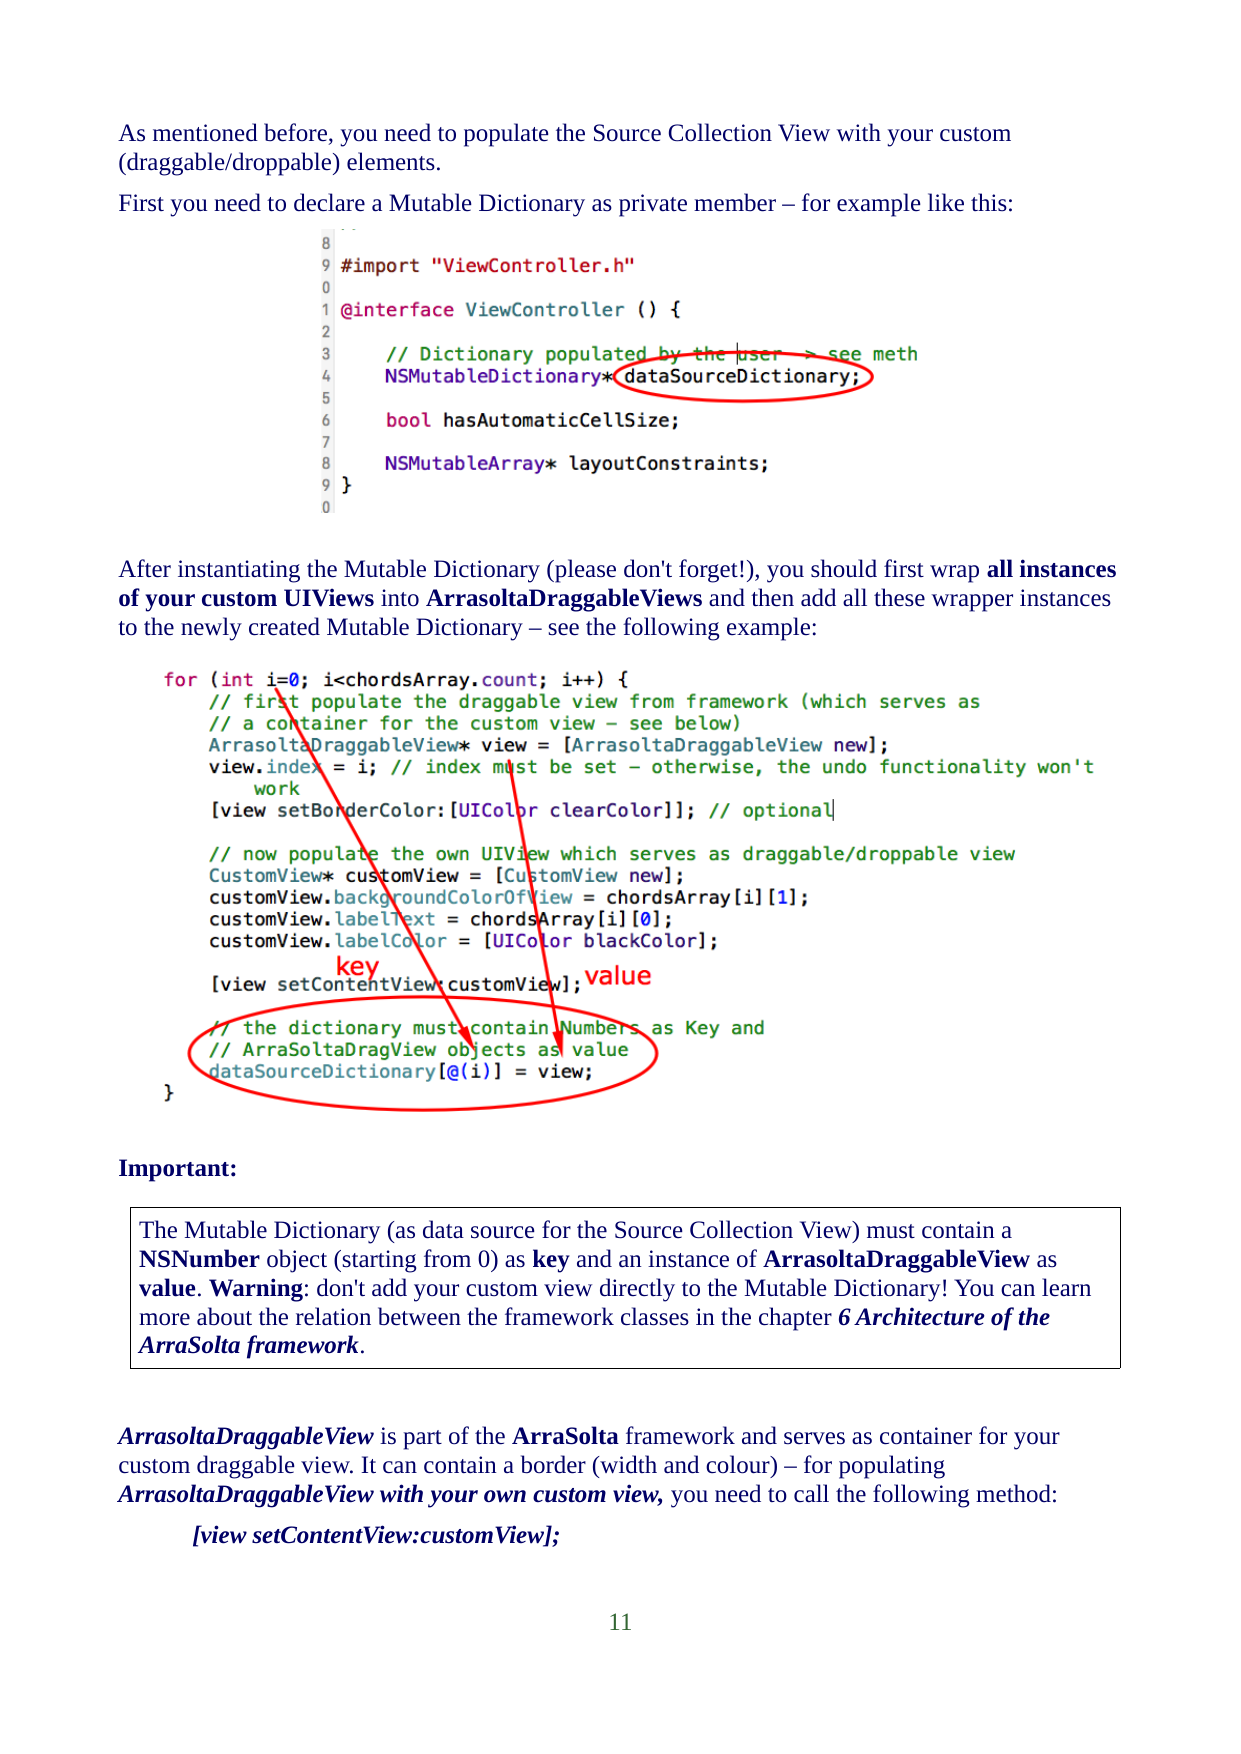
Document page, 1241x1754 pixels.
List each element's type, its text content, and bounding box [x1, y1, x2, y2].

picture [139, 652, 1102, 1113]
text After instantiating the Mutable Dictionary (please don't forget!), you should first wrap all instances of your custom UIViews into ArrasoltaDraggableViews and then add all these wrapper instances to the newly created Mutable Dictionary – see the following example: [118, 554, 1122, 640]
text Important: [118, 1153, 1122, 1182]
text ArrasoltaDraggableView is part of the ArraSolta framework and serves as container for your custom draggable view. It can contain a border (width and colour) – for populating ArrasoltaDraggableView with your own custom view, you need to call the following method: [118, 1421, 1122, 1508]
picture [321, 229, 919, 513]
text The Mutable Dictionary (as data source for the Source Collection View) must contain a NSNumber object (starting from 0) as key and an instance of ArrasoltaDraggableView as value. Warning: don't add your custom view directly to the Mutable Dictionary! You can learn more about the relation between the framework classes in the chapter 6 Architecture of the ArraSolta framework. [139, 1216, 1111, 1359]
text First you need to declare a Mutable Dictionary as private member – for example like this: [118, 188, 1122, 217]
text [view setContentView:customView]; [118, 1520, 1122, 1549]
text As mentioned before, you need to populate the Source Collection View with your custom (draggable/droppable) elements. [118, 118, 1122, 176]
